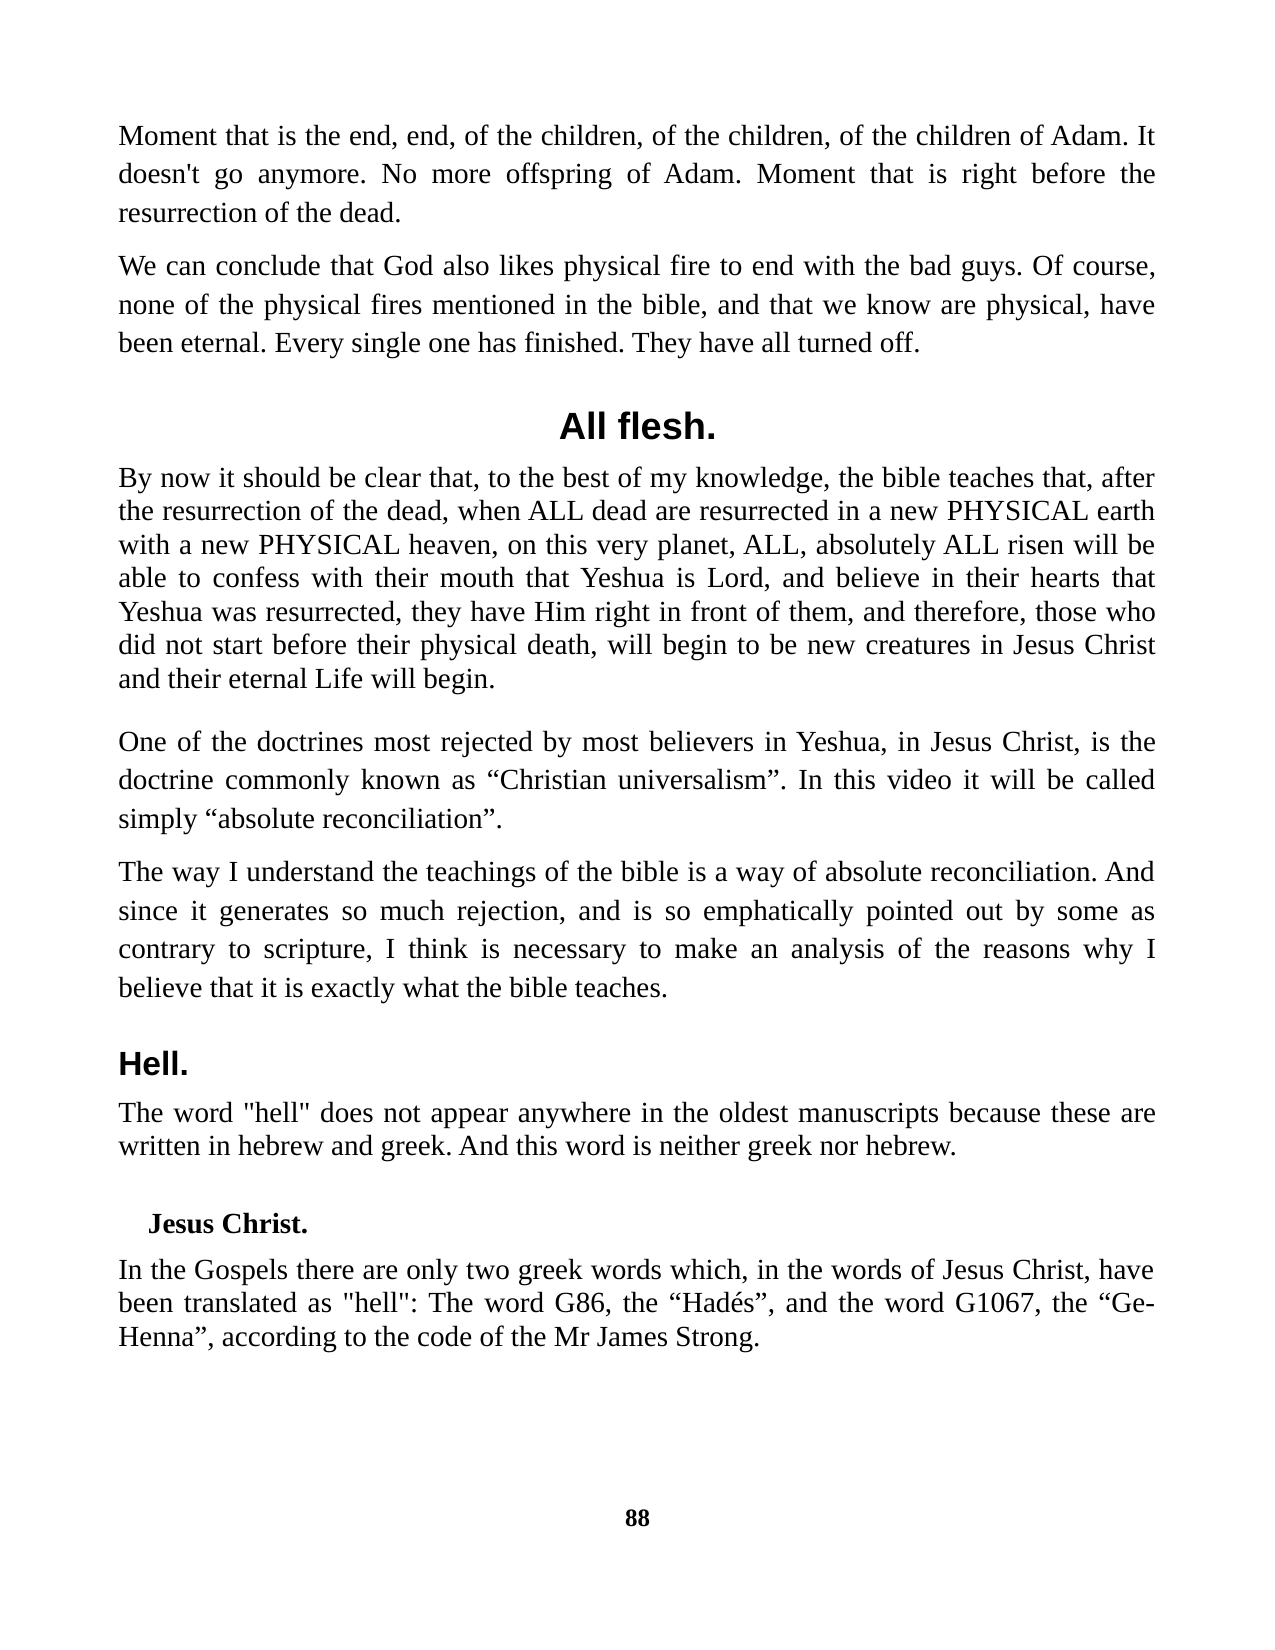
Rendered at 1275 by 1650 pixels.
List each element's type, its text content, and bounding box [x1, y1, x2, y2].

text We can conclude that God also likes physical fire to end with the bad guys. Of course, none of the physical fires mentioned in the bible, and that we know are physical, have been eternal. Every single one has finished. They have all turned off. [118, 248, 1157, 359]
subtitle Jesus Christ. [148, 1206, 1157, 1239]
text By now it should be clear that, to the best of my knowledge, the bible teaches that, after the resurrection of the dead, when ALL dead are resurrected in a new PHYSICAL earth with a new PHYSICAL heaven, on this very planet, ALL, absolutely ALL risen will be able to confess with their mouth that Yeshua is Lord, and believe in their hearts that Yeshua was resurrected, they have Him right in front of them, and therefore, those who did not start before their physical death, will begin to be new creatures in Jesus Christ and their eternal Life will begin. [118, 460, 1157, 694]
text One of the doctrines most rejected by most believers in Yeshua, in Jesus Christ, is the doctrine commonly known as “Christian universalism”. In this video it will be called simply “absolute reconciliation”. [118, 724, 1157, 834]
subtitle All flesh. [118, 403, 1157, 447]
text In the Gospels there are only two greek words which, in the words of Jesus Christ, have been translated as "hell": The word G86, the “Hadés”, and the word G1067, the “Ge-Henna”, according to the code of the Mr James Strong. [118, 1252, 1157, 1353]
subtitle Hell. [118, 1044, 1157, 1082]
text The way I understand the teachings of the bible is a way of absolute reconciliation. And since it generates so much rejection, and is so emphatically pointed out by some as contrary to scripture, I think is necessary to make an analysis of the reasons why I believe that it is exactly what the bible teaches. [118, 854, 1157, 1003]
text Moment that is the end, end, of the children, of the children, of the children of Adam. It doesn't go anymore. No more offspring of Adam. Moment that is right before the resurrection of the dead. [118, 118, 1157, 229]
text The word "hell" does not appear anywhere in the oldest manuscripts because these are written in hebrew and greek. And this word is neither greek nor hebrew. [118, 1095, 1157, 1162]
